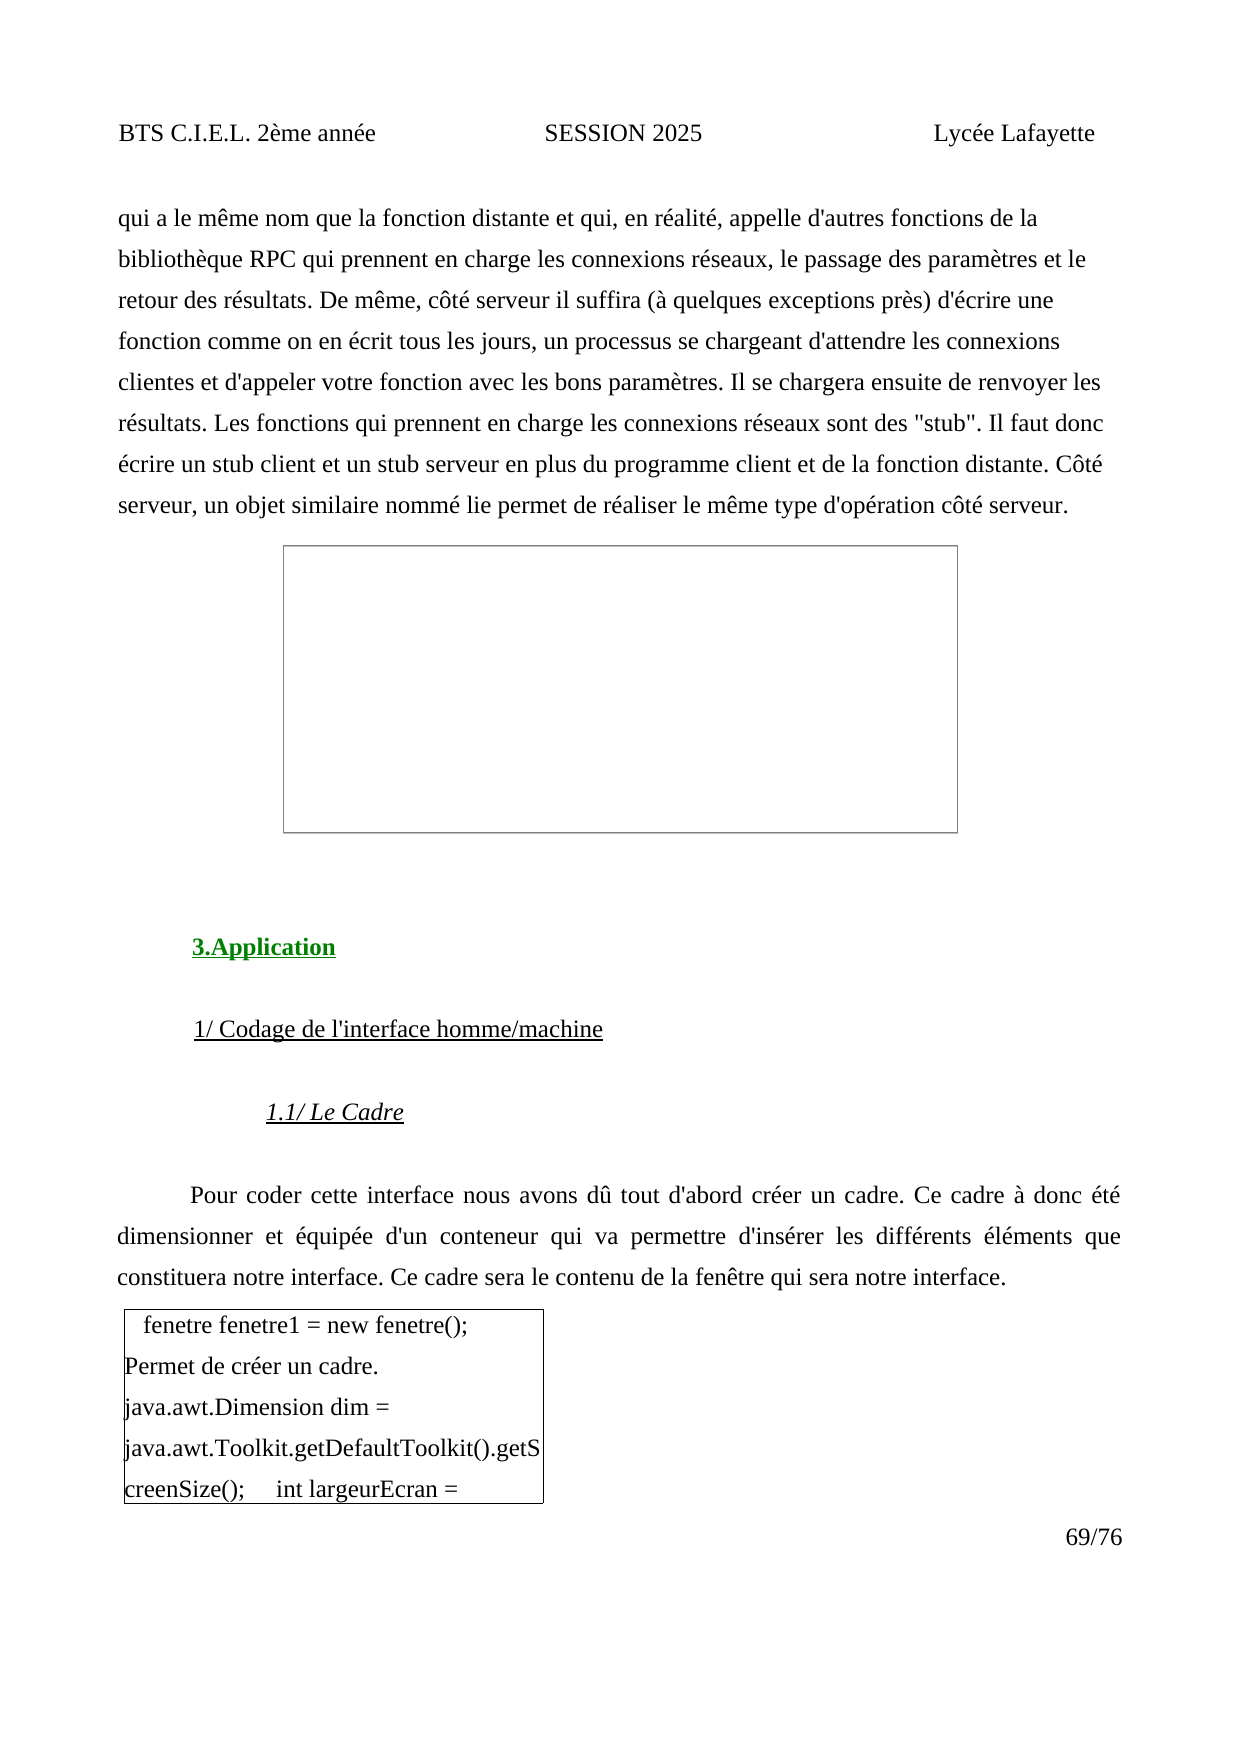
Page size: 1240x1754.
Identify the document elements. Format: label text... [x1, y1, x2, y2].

text qui a le même nom que la fonction distante et qui, en réalité, appelle d'autres fonctions de la bibliothèque RPC qui prennent en charge les connexions réseaux, le passage des paramètres et le retour des résultats. De même, côté serveur il suffira (à quelques exceptions près) d'écrire une fonction comme on en écrit tous les jours, un processus se chargeant d'attendre les connexions clientes et d'appeler votre fonction avec les bons paramètres. Il se chargera ensuite de renvoyer les résultats. Les fonctions qui prennent en charge les connexions réseaux sont des "stub". Il faut donc écrire un stub client et un stub serveur en plus du programme client et de la fonction distante. Côté serveur, un objet similaire nommé lie permet de réaliser le même type d'opération côté serveur. [118, 203, 1121, 519]
text 1/ Codage de l'interface homme/machine [193, 1014, 1122, 1043]
text Pour coder cette interface nous avons dû tout d'abord créer un cadre. Ce cadre à donc été dimensionner et équipée d'un conteneur qui va permettre d'insérer les différents éléments que constituera notre interface. Ce cadre sera le contenu de la fenêtre qui sera notre interface. [117, 1180, 1122, 1291]
text fenetre fenetre1 = new fenetre(); Permet de créer un cadre. java.awt.Dimension dim = java.awt.Toolkit.getDefaultToolkit().getScreenSize(); int largeurEcran = [125, 1310, 543, 1503]
subtitle 3.Application [192, 932, 1122, 960]
text 1.1/ Le Cadre [266, 1097, 1122, 1126]
